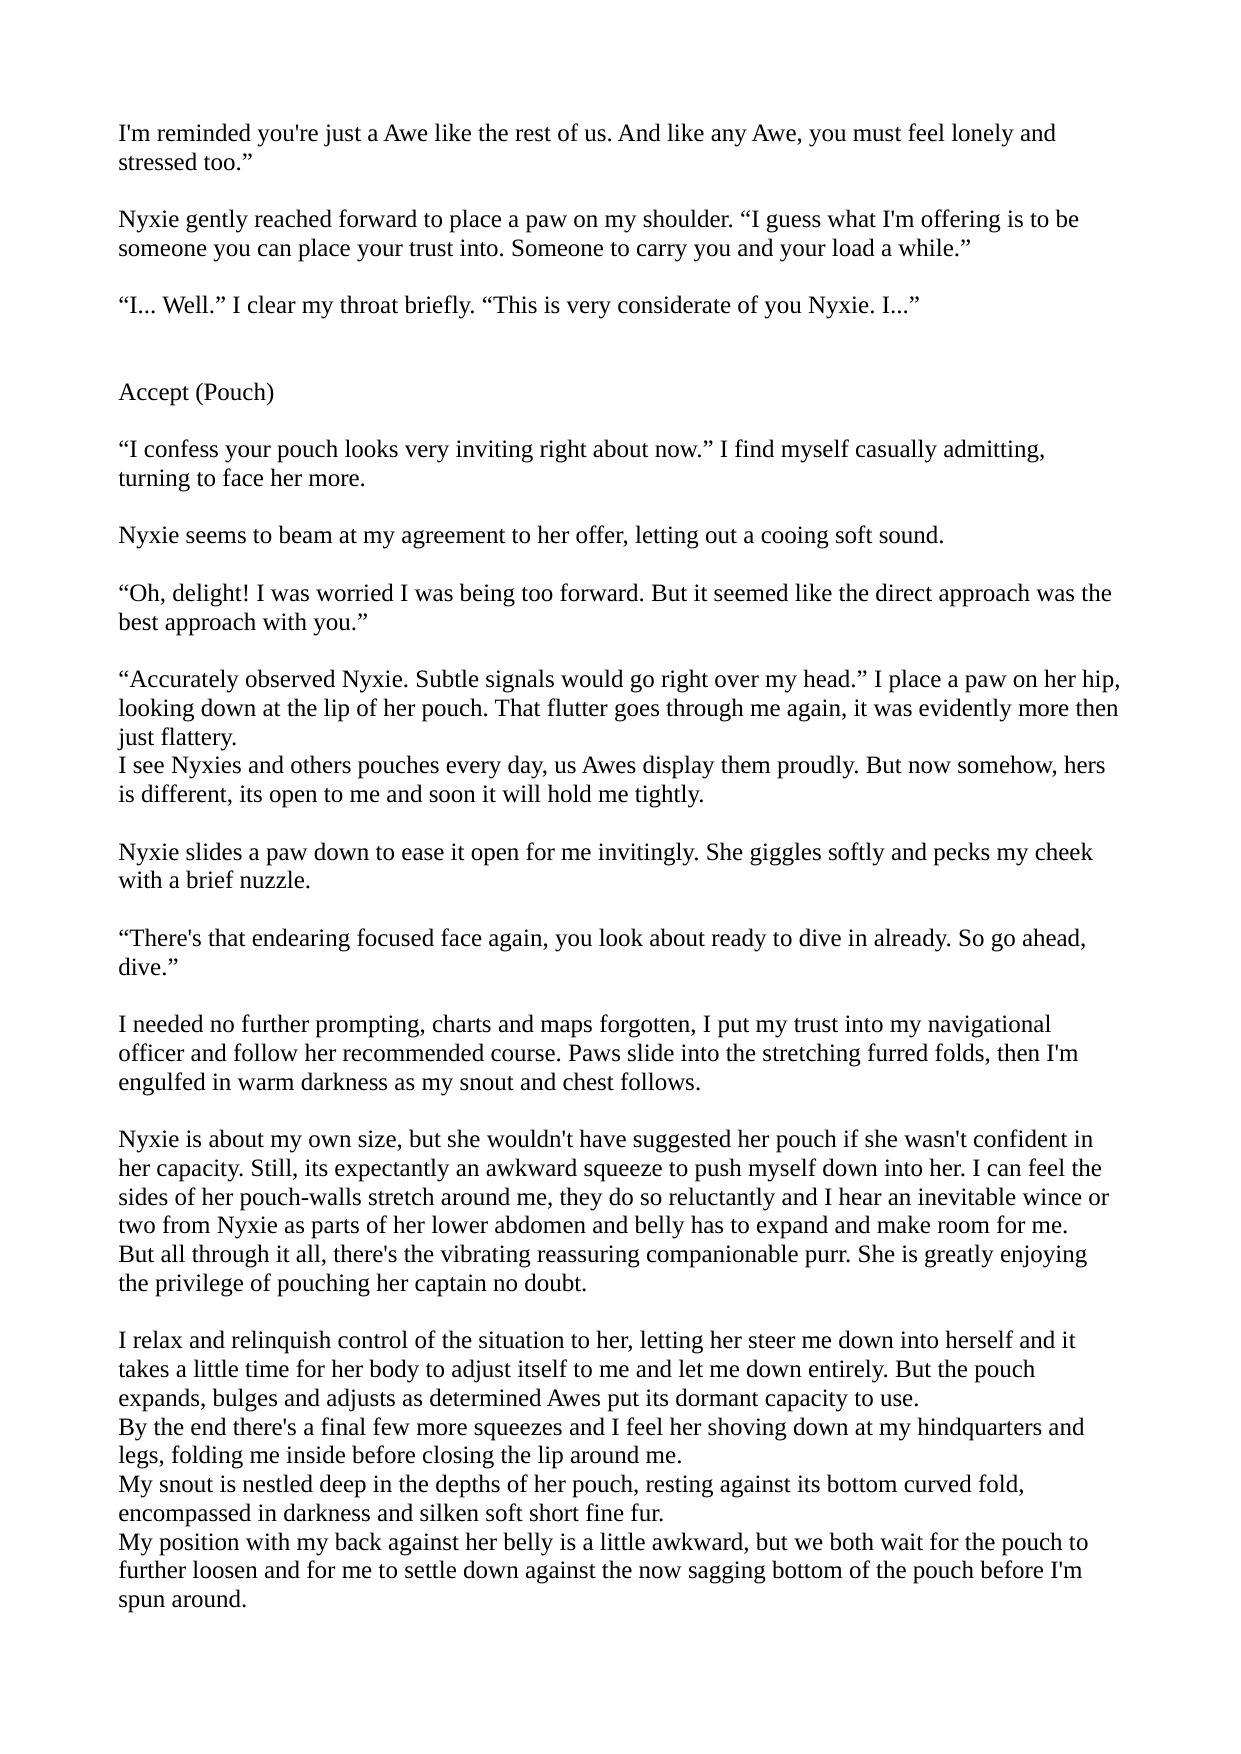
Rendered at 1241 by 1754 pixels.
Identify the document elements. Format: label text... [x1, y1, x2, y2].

text I'm reminded you're just a Awe like the rest of us. And like any Awe, you must feel lonely and stressed too.” [118, 118, 1122, 176]
text My position with my back against her belly is a little awkward, but we both wait for the pouch to further loosen and for me to settle down against the now sagging bottom of the pouch before I'm spun around. [118, 1527, 1122, 1613]
text Nyxie slides a paw down to ease it open for me invitingly. She giggles softly and pecks my cheek with a brief nuzzle. [118, 837, 1122, 894]
text “I... Well.” I clear my throat briefly. “This is very considerate of you Nyxie. I...” [118, 291, 1122, 319]
text Nyxie gently reached forward to place a paw on my shoulder. “I guess what I'm offering is to be someone you can place your trust into. Someone to carry you and your load a while.” [118, 204, 1122, 262]
text I see Nyxies and others pouches every day, us Awes display them proudly. But now somehow, hers is different, its open to me and soon it will hold me tightly. [118, 751, 1122, 808]
text I needed no further prompting, charts and maps forgotten, I put my trust into my navigational officer and follow her recommended course. Paws slide into the stretching furred folds, then I'm engulfed in warm darkness as my snout and chest follows. [118, 1009, 1122, 1096]
text “Oh, delight! I was worried I was being too forward. But it seemed like the direct approach was the best approach with you.” [118, 578, 1122, 636]
text Accept (Pouch) [118, 377, 1122, 406]
text “Accurately observed Nyxie. Subtle signals would go right over my head.” I place a paw on her hip, looking down at the lip of her pouch. That flutter goes through me again, it was evidently more then just flattery. [118, 664, 1122, 751]
text Nyxie seems to beam at my agreement to her offer, letting out a cooing soft sound. [118, 521, 1122, 549]
text “There's that endearing focused face again, you look about ready to dive in already. So go ahead, dive.” [118, 923, 1122, 981]
text My snout is nestled deep in the depths of her pouch, resting against its bottom curved fold, encompassed in darkness and silken soft short fine fur. [118, 1469, 1122, 1527]
text Nyxie is about my own size, but she wouldn't have suggested her pouch if she wasn't confident in her capacity. Still, its expectantly an awkward squeeze to push myself down into her. I can feel the sides of her pouch-walls stretch around me, they do so reluctantly and I hear an inevitable wince or two from Nyxie as parts of her lower abdomen and belly has to expand and make room for me. [118, 1124, 1122, 1239]
text By the end there's a final few more squeezes and I feel her shoving down at my hindquarters and legs, folding me inside before closing the lip around me. [118, 1412, 1122, 1469]
text But all through it all, there's the vibrating reassuring companionable purr. She is greatly enjoying the privilege of pouching her captain no doubt. [118, 1239, 1122, 1297]
text I relax and relinquish control of the situation to her, letting her steer me down into herself and it takes a little time for her body to adjust itself to me and let me down entirely. But the pouch expands, bulges and adjusts as determined Awes put its dormant capacity to use. [118, 1326, 1122, 1412]
text “I confess your pouch looks very inviting right about now.” I find myself casually admitting, turning to face her more. [118, 434, 1122, 492]
